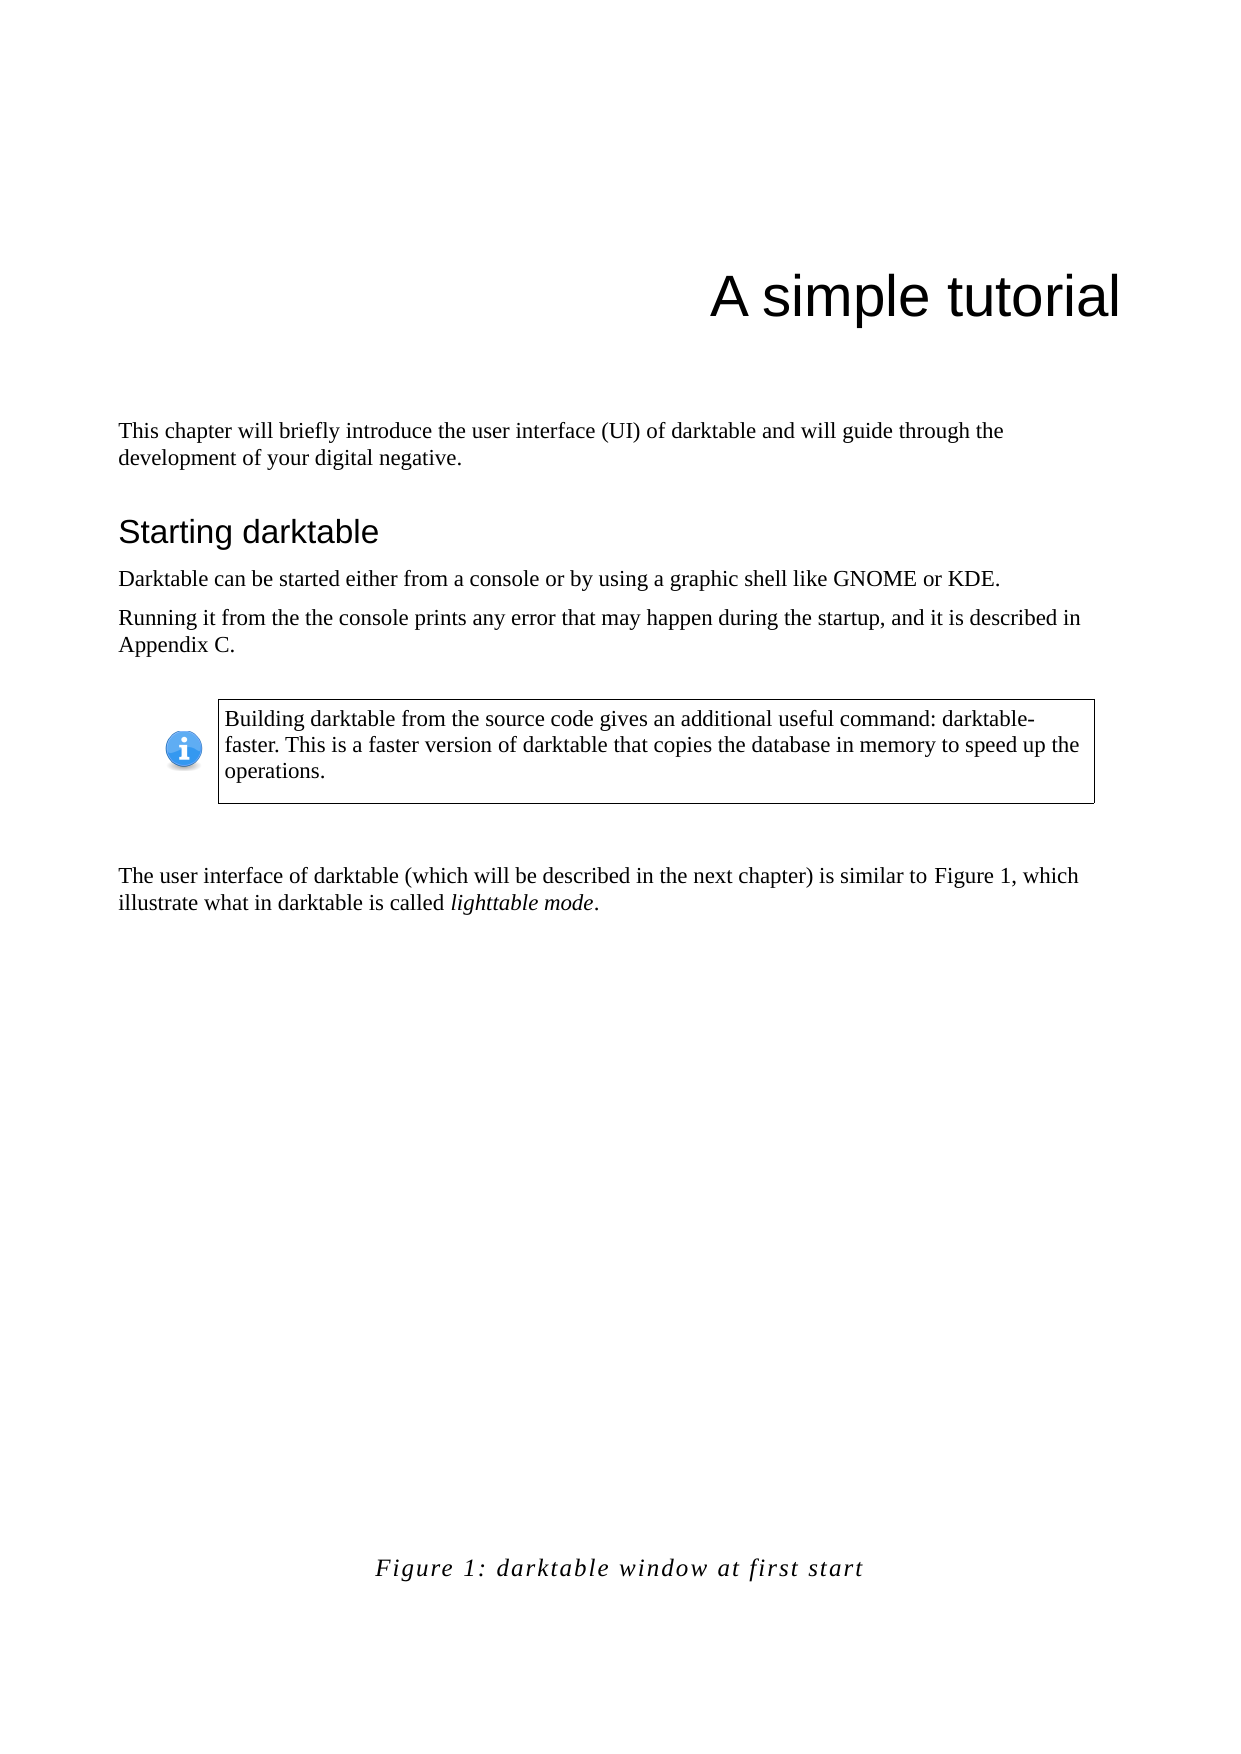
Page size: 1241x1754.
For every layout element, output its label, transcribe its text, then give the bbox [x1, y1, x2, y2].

text [118, 976, 1122, 988]
table_header [149, 699, 218, 803]
subtitle Starting darktable [118, 512, 1122, 551]
text The user interface of darktable (which will be described in the next chapter) is similar to Figure 1, which illustrate what in darktable is called lighttable mode. [118, 862, 1122, 915]
picture [163, 731, 204, 771]
text Darktable can be started either from a console or by using a graphic shell like GNOME or KDE. [118, 565, 1122, 592]
table_header Building darktable from the source code gives an additional useful command: darktable-faster. This is a faster version of darktable that copies the database in memory to speed up the operations. [219, 700, 1094, 803]
title A simple tutorial [118, 262, 1122, 329]
text This chapter will briefly introduce the user interface (UI) of darktable and will guide through the development of your digital negative. [118, 417, 1122, 470]
text Running it from the the console prints any error that may happen during the startup, and it is described in Appendix C. [118, 604, 1122, 657]
text Figure 1: darktable window at first start [118, 988, 1122, 1582]
